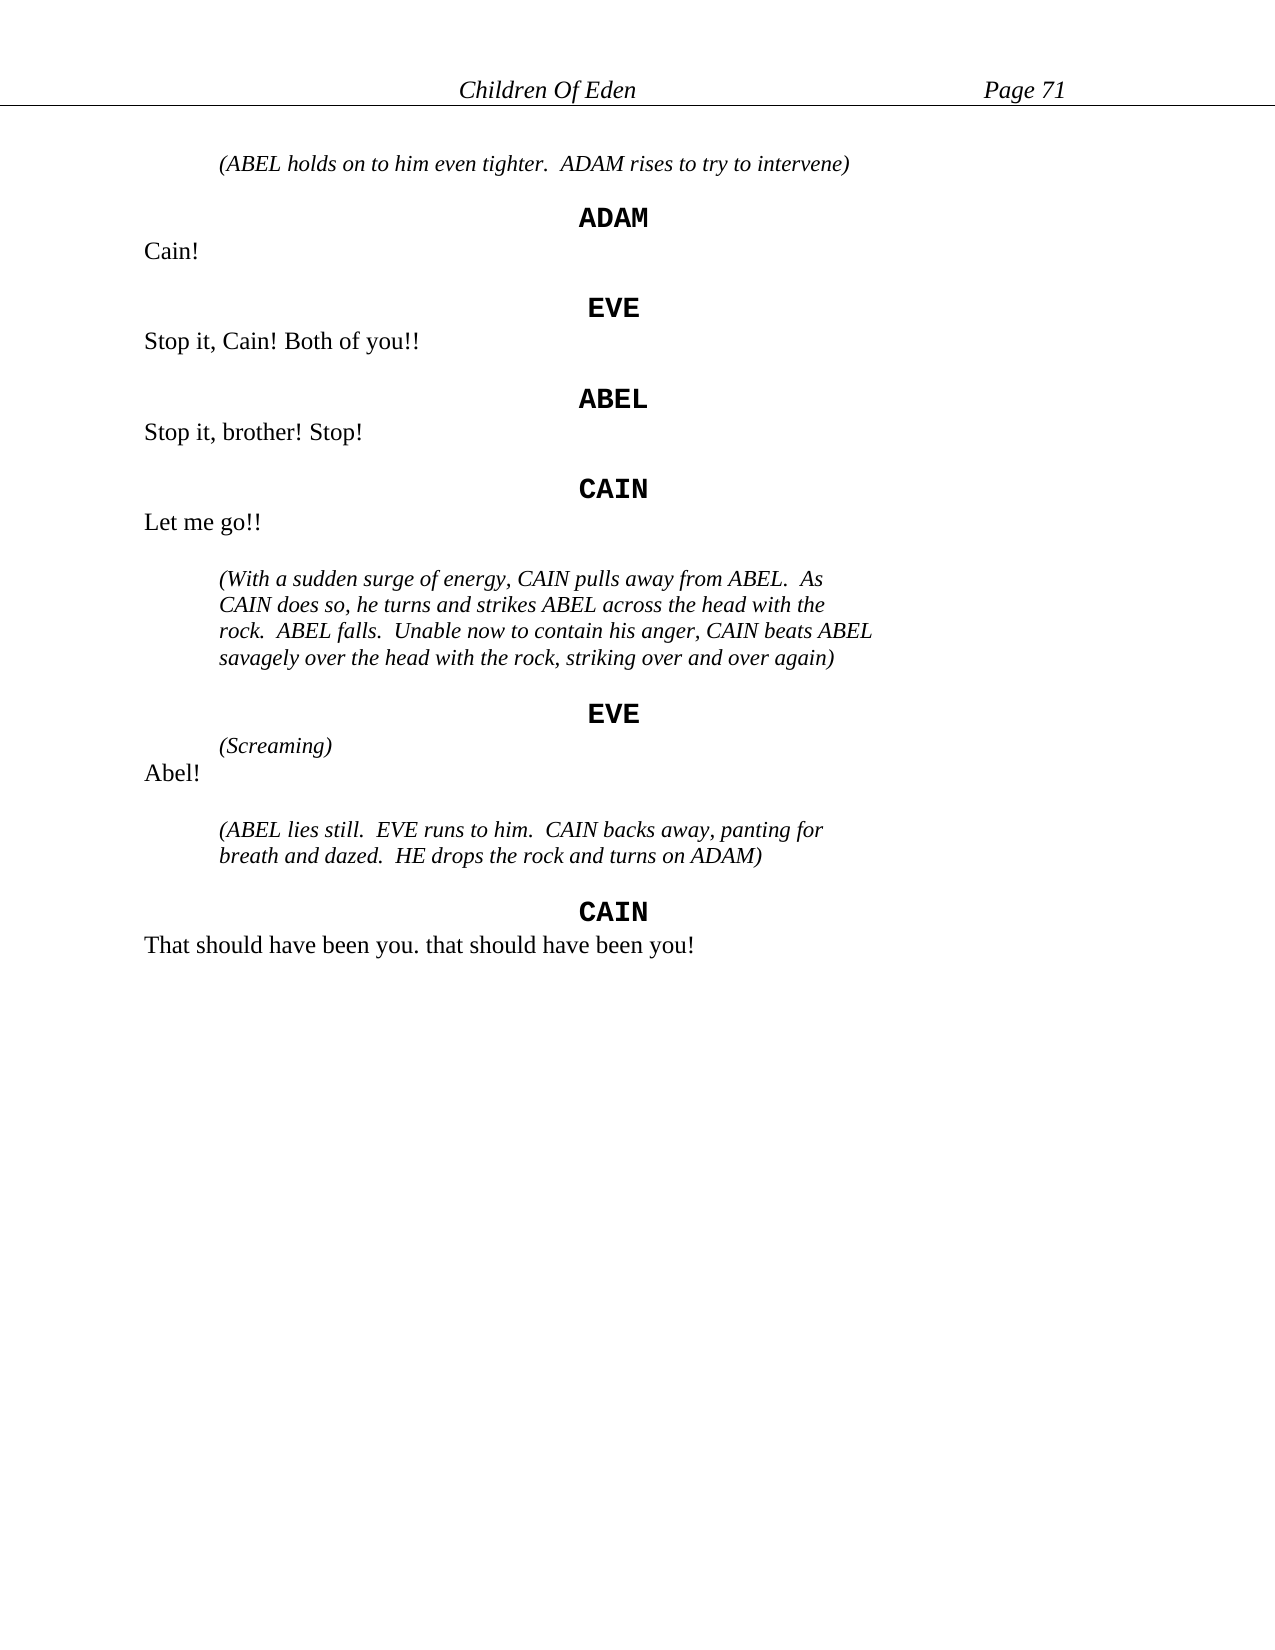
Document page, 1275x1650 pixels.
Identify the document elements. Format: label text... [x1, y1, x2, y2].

text (With a sudden surge of energy, CAIN pulls away from ABEL. As [144, 565, 1083, 591]
text (ABEL lies still. EVE runs to him. CAIN backs away, panting for [144, 816, 1083, 842]
text (Screaming) [144, 732, 1083, 758]
subtitle ABEL [144, 384, 1083, 417]
text CAIN does so, he turns and strikes ABEL across the head with the [144, 591, 1083, 617]
text That should have been you. that should have been you! [144, 930, 1083, 959]
subtitle CAIN [144, 474, 1083, 507]
text savagely over the head with the rock, striking over and over again) [144, 644, 1083, 670]
text Let me go!! [144, 507, 1083, 536]
text (ABEL holds on to him even tighter. ADAM rises to try to intervene) [144, 150, 1083, 176]
subtitle EVE [144, 699, 1083, 732]
subtitle CAIN [144, 897, 1083, 930]
text Stop it, Cain! Both of you!! [144, 326, 1083, 355]
text Stop it, brother! Stop! [144, 417, 1083, 446]
text Abel! [144, 758, 1083, 787]
text Cain! [144, 236, 1083, 264]
subtitle ADAM [144, 203, 1083, 236]
text rock. ABEL falls. Unable now to contain his anger, CAIN beats ABEL [144, 617, 1083, 644]
subtitle EVE [144, 293, 1083, 326]
text breath and dazed. HE drops the rock and turns on ADAM) [144, 842, 1083, 868]
